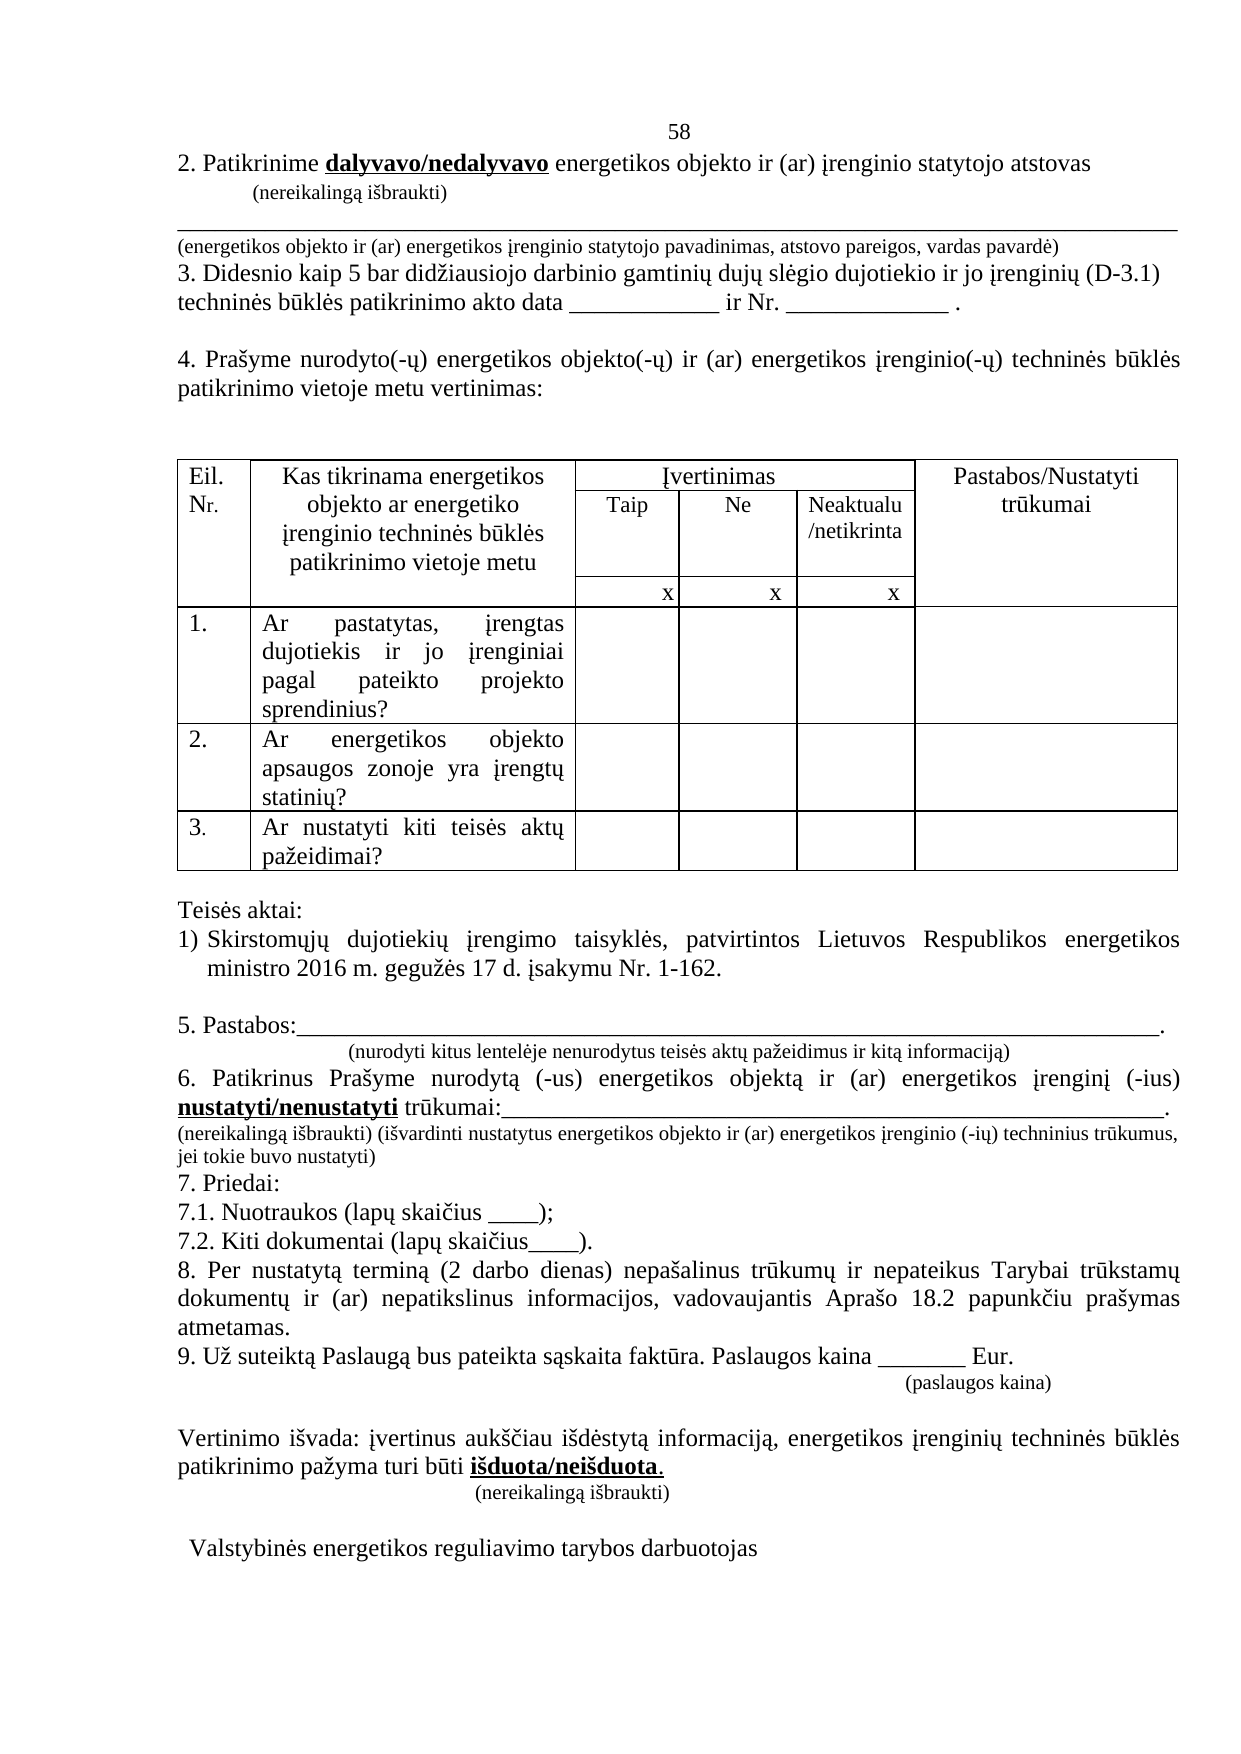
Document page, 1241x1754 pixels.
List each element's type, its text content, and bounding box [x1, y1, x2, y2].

table_header Kas tikrinama energetikos objekto ar energetiko įrenginio techninės būklės patikrinimo vietoje metu [251, 461, 575, 576]
table_cell [916, 812, 1177, 869]
text (paslaugos kaina) [447, 1370, 1181, 1394]
text 7.1. Nuotraukos (lapų skaičius ____); [177, 1197, 1181, 1226]
table_cell Neaktualu /netikrinta [798, 491, 914, 576]
table_cell x [576, 577, 678, 606]
table_cell x [680, 577, 796, 606]
text (nurodyti kitus lentelėje nenurodytus teisės aktų pažeidimus ir kitą informaciją) [177, 1039, 1181, 1063]
table_header Pastabos/Nustatyti trūkumai [916, 460, 1177, 606]
text (nereikalingą išbraukti) [312, 1480, 1181, 1504]
table_cell [680, 608, 796, 723]
table_cell Ar energetikos objekto apsaugos zonoje yra įrengtų statinių? [251, 724, 575, 810]
text 8. Per nustatytą terminą (2 darbo dienas) nepašalinus trūkumų ir nepateikus Tarybai trūkstamų dokumentų ir (ar) nepatikslinus informacijos, vadovaujantis Aprašo 18.2 papunkčiu prašymas atmetamas. [177, 1255, 1181, 1341]
text 2. Patikrinime dalyvavo/nedalyvavo energetikos objekto ir (ar) įrenginio statytojo atstovas [177, 148, 1181, 176]
text 5. Pastabos:_____________________________________________________________________. [177, 1010, 1181, 1039]
text 9. Už suteiktą Paslaugą bus pateikta sąskaita faktūra. Paslaugos kaina _______ Eur. [177, 1341, 1181, 1370]
text 3. Didesnio kaip 5 bar didžiausiojo darbinio gamtinių dujų slėgio dujotiekio ir jo įrenginių (D-3.1) techninės būklės patikrinimo akto data ____________ ir Nr. _____________ . [177, 258, 1181, 315]
table_cell Ne [680, 491, 796, 576]
text 7. Priedai: [177, 1168, 1181, 1197]
table_cell Ar pastatytas, įrengtas dujotiekis ir jo įrenginiai pagal pateikto projekto sprendinius? [251, 608, 575, 723]
table_header Įvertinimas [576, 461, 914, 489]
table_cell 3. [178, 812, 250, 869]
table_cell [576, 608, 678, 723]
text (nereikalingą išbraukti) (išvardinti nustatytus energetikos objekto ir (ar) energetikos įrenginio (-ių) techninius trūkumus, jei tokie buvo nustatyti) [177, 1120, 1181, 1168]
table_cell [798, 724, 914, 810]
text 4. Prašyme nurodyto(-ų) energetikos objekto(-ų) ir (ar) energetikos įrenginio(-ų) techninės būklės patikrinimo vietoje metu vertinimas: [177, 344, 1181, 402]
text Teisės aktai: [177, 895, 1181, 924]
table_cell Taip [576, 491, 678, 576]
table_header Eil. Nr. [178, 460, 250, 606]
table_cell Ar nustatyti kiti teisės aktų pažeidimai? [251, 812, 575, 869]
table_header Valstybinės energetikos reguliavimo tarybos darbuotojas [177, 1533, 1177, 1600]
table_cell [798, 812, 914, 869]
table_cell [798, 608, 914, 723]
text Vertinimo išvada: įvertinus aukščiau išdėstytą informaciją, energetikos įrenginių techninės būklės patikrinimo pažyma turi būti išduota/neišduota. [177, 1423, 1181, 1480]
table_cell [916, 607, 1177, 723]
table_cell [251, 576, 575, 606]
table_cell [916, 724, 1177, 810]
table_cell [576, 724, 678, 810]
table_cell [680, 724, 796, 810]
table_cell 2. [178, 724, 250, 810]
text (nereikalingą išbraukti) ________________________________________________________________________________(energetikos objekto ir (ar) energetikos įrenginio statytojo pavadinimas, atstovo pareigos, vardas pavardė) [177, 176, 1181, 258]
table_cell 1. [178, 608, 250, 723]
text 7.2. Kiti dokumentai (lapų skaičius____). [177, 1226, 1181, 1255]
table_cell [576, 812, 678, 869]
text 1) Skirstomųjų dujotiekių įrengimo taisyklės, patvirtintos Lietuvos Respublikos energetikos ministro 2016 m. gegužės 17 d. įsakymu Nr. 1-162. [177, 924, 1181, 981]
text 6. Patikrinus Prašyme nurodytą (-us) energetikos objektą ir (ar) energetikos įrenginį (-ius) nustatyti/nenustatyti trūkumai:_____________________________________________________. [177, 1063, 1181, 1120]
table_cell [680, 812, 796, 869]
table_cell x [798, 577, 914, 606]
